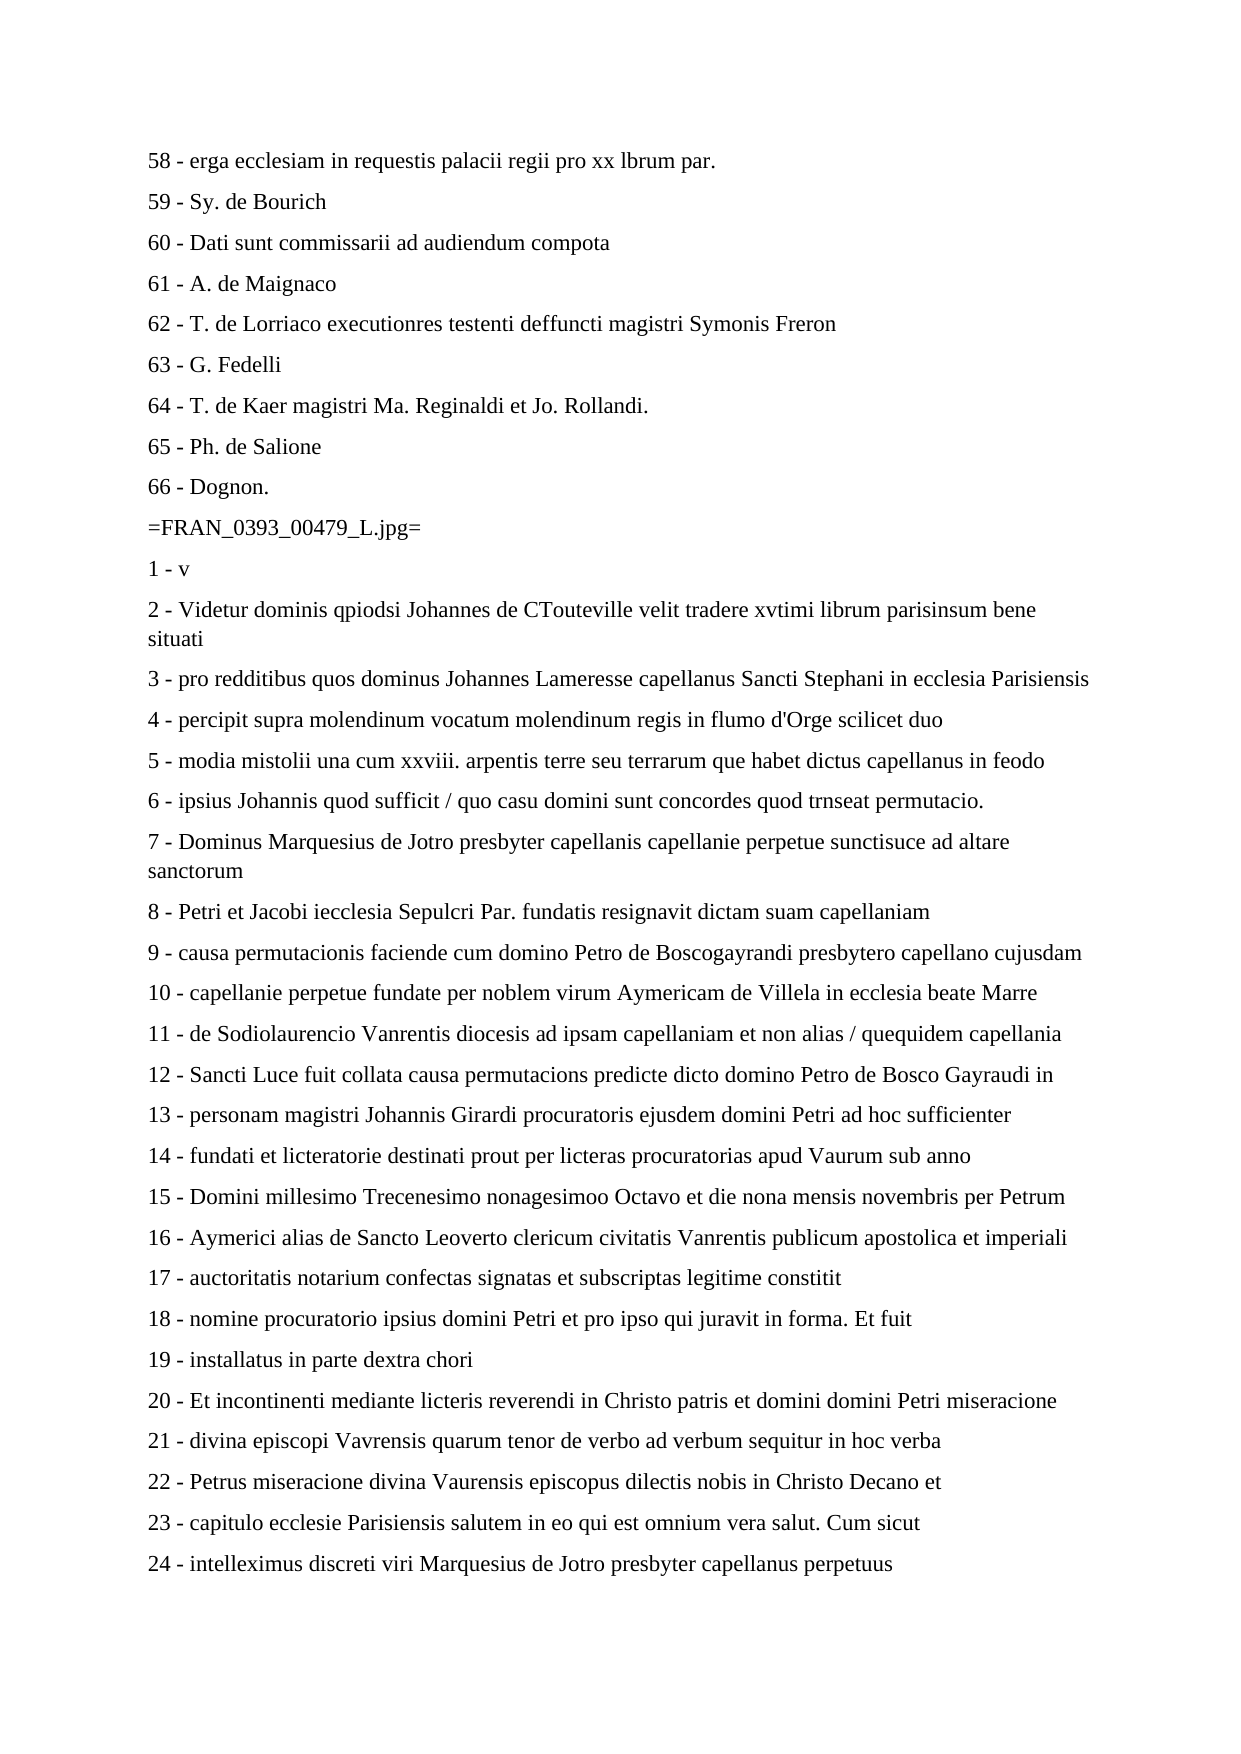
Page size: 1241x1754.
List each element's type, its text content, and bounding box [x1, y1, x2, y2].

text 16 - Aymerici alias de Sancto Leoverto clericum civitatis Vanrentis publicum apostolica et imperiali [148, 1224, 1093, 1250]
text 3 - pro redditibus quos dominus Johannes Lameresse capellanus Sancti Stephani in ecclesia Parisiensis [148, 665, 1093, 692]
text 2 - Videtur dominis qpiodsi Johannes de CTouteville velit tradere xvtimi librum parisinsum bene situati [148, 596, 1093, 651]
text 62 - T. de Lorriaco executionres testenti deffuncti magistri Symonis Freron [148, 311, 1093, 337]
text 10 - capellanie perpetue fundate per noblem virum Aymericam de Villela in ecclesia beate Marre [148, 979, 1093, 1006]
text 12 - Sancti Luce fuit collata causa permutacions predicte dicto domino Petro de Bosco Gayraudi in [148, 1061, 1093, 1087]
text 7 - Dominus Marquesius de Jotro presbyter capellanis capellanie perpetue sunctisuce ad altare sanctorum [148, 828, 1093, 883]
text 21 - divina episcopi Vavrensis quarum tenor de verbo ad verbum sequitur in hoc verba [148, 1427, 1093, 1454]
text 4 - percipit supra molendinum vocatum molendinum regis in flumo d'Orge scilicet duo [148, 706, 1093, 732]
text 9 - causa permutacionis faciende cum domino Petro de Boscogayrandi presbytero capellano cujusdam [148, 939, 1093, 965]
text 61 - A. de Maignaco [148, 270, 1093, 296]
text 17 - auctoritatis notarium confectas signatas et subscriptas legitime constitit [148, 1264, 1093, 1291]
text 65 - Ph. de Salione [148, 433, 1093, 459]
text 24 - intelleximus discreti viri Marquesius de Jotro presbyter capellanus perpetuus [148, 1549, 1093, 1576]
text 58 - erga ecclesiam in requestis palacii regii pro xx lbrum par. [148, 148, 1093, 174]
text 15 - Domini millesimo Trecenesimo nonagesimoo Octavo et die nona mensis novembris per Petrum [148, 1183, 1093, 1209]
text 14 - fundati et licteratorie destinati prout per licteras procuratorias apud Vaurum sub anno [148, 1142, 1093, 1169]
text 19 - installatus in parte dextra chori [148, 1346, 1093, 1372]
text 11 - de Sodiolaurencio Vanrentis diocesis ad ipsam capellaniam et non alias / quequidem capellania [148, 1020, 1093, 1046]
text 1 - v [148, 555, 1093, 581]
text 59 - Sy. de Bourich [148, 188, 1093, 215]
text 6 - ipsius Johannis quod sufficit / quo casu domini sunt concordes quod trnseat permutacio. [148, 787, 1093, 814]
text 22 - Petrus miseracione divina Vaurensis episcopus dilectis nobis in Christo Decano et [148, 1468, 1093, 1494]
text 20 - Et incontinenti mediante licteris reverendi in Christo patris et domini domini Petri miseracione [148, 1387, 1093, 1413]
text =FRAN_0393_00479_L.jpg= [148, 514, 1093, 541]
text 18 - nomine procuratorio ipsius domini Petri et pro ipso qui juravit in forma. Et fuit [148, 1305, 1093, 1332]
text 13 - personam magistri Johannis Girardi procuratoris ejusdem domini Petri ad hoc sufficienter [148, 1102, 1093, 1128]
text 8 - Petri et Jacobi iecclesia Sepulcri Par. fundatis resignavit dictam suam capellaniam [148, 898, 1093, 924]
text 60 - Dati sunt commissarii ad audiendum compota [148, 229, 1093, 255]
text 63 - G. Fedelli [148, 351, 1093, 378]
text 64 - T. de Kaer magistri Ma. Reginaldi et Jo. Rollandi. [148, 392, 1093, 418]
text 66 - Dognon. [148, 473, 1093, 500]
text 5 - modia mistolii una cum xxviii. arpentis terre seu terrarum que habet dictus capellanus in feodo [148, 747, 1093, 773]
text 23 - capitulo ecclesie Parisiensis salutem in eo qui est omnium vera salut. Cum sicut [148, 1509, 1093, 1535]
